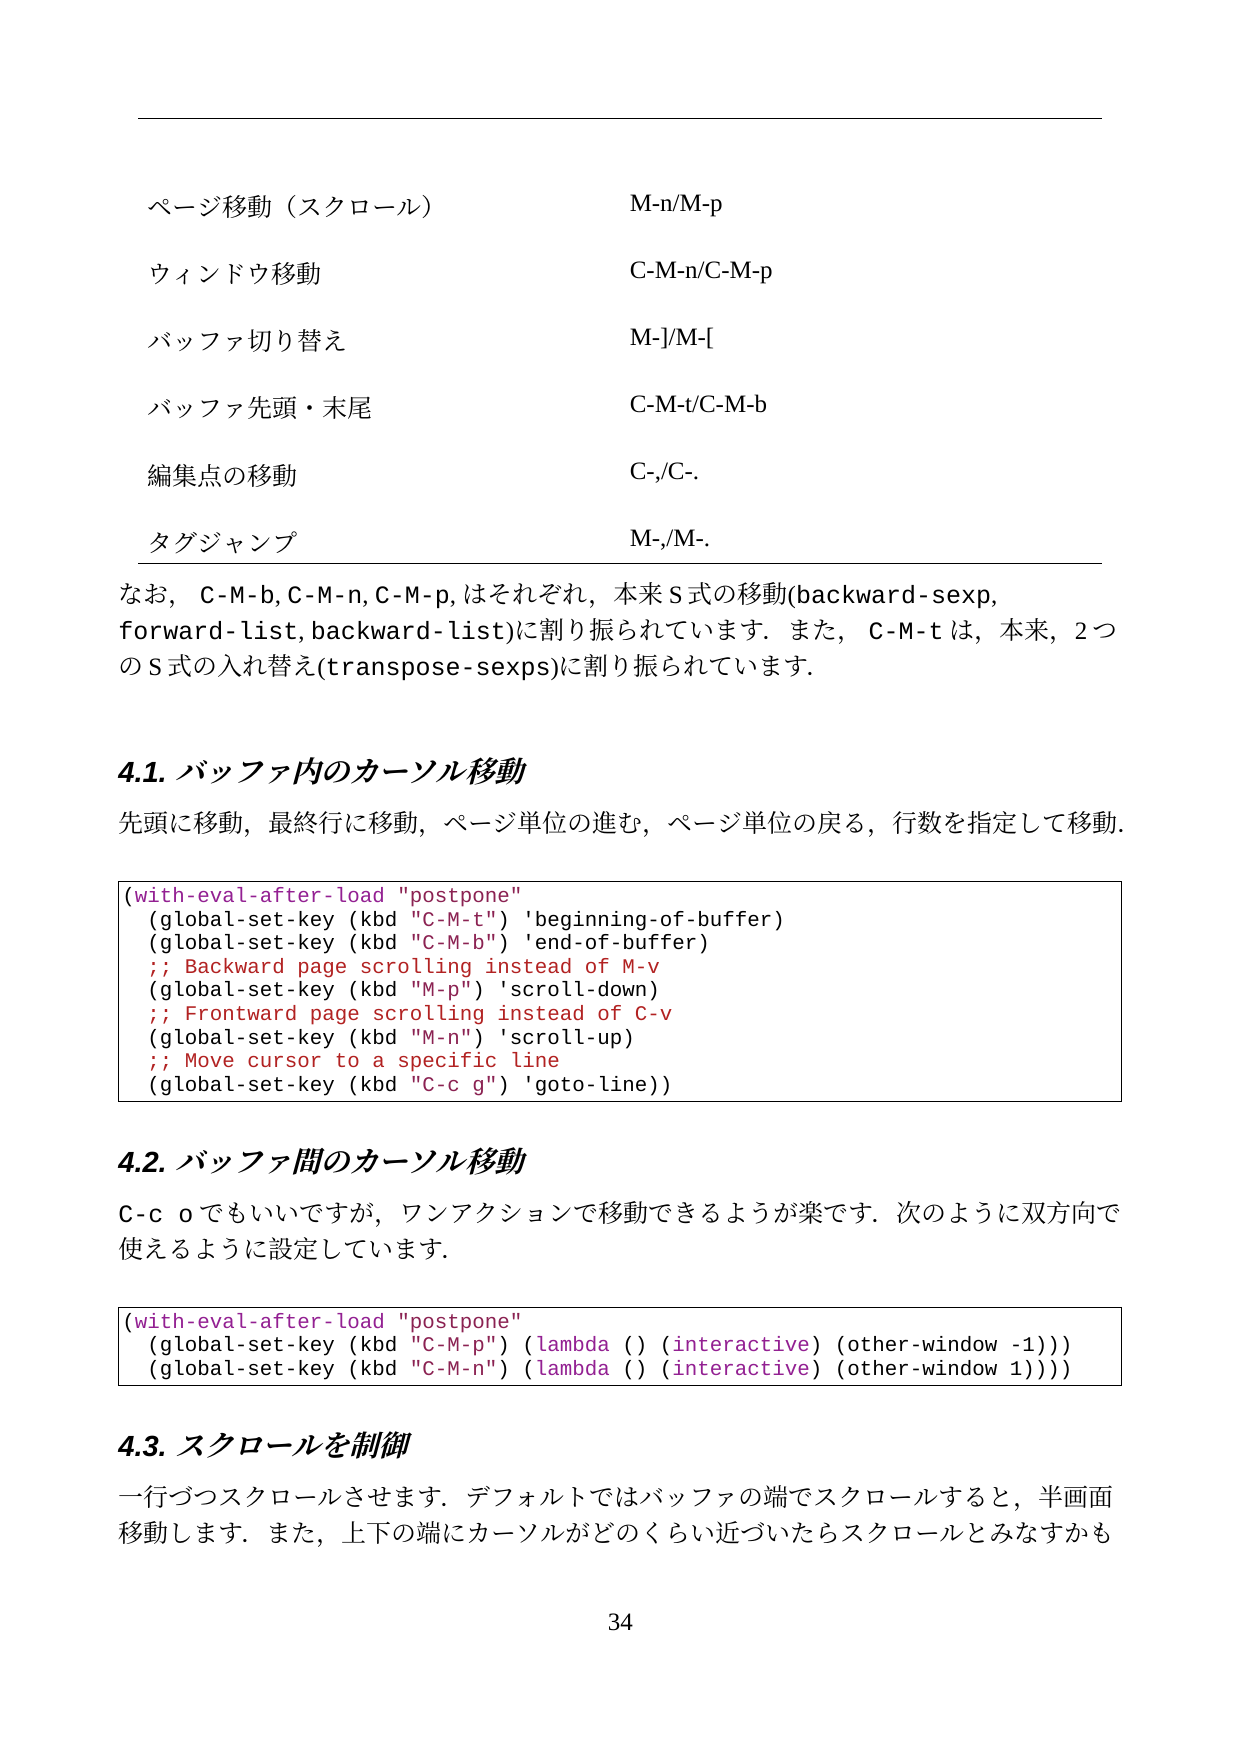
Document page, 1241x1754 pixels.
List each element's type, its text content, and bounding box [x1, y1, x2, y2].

table_cell C-M-n/C-M-p [620, 245, 1102, 313]
table_header [620, 119, 1102, 178]
table_cell C-,/C-. [620, 447, 1102, 514]
text (global-set-key (kbd "C-M-n") (lambda () (interactive) (other-window 1)))) [119, 1354, 1121, 1385]
table_cell M-]/M-[ [620, 313, 1102, 380]
text (with-eval-after-load "postpone" [119, 1308, 1121, 1331]
text C-c o でもいいですが，ワンアクションで移動できるようが楽です．次のように双方向で使えるように設定しています． [118, 1193, 1122, 1294]
subtitle バッファ内のカーソル移動 [118, 749, 1122, 791]
text (global-set-key (kbd "C-c g") 'goto-line)) [119, 1070, 1121, 1101]
table_cell タグジャンプ [138, 514, 620, 563]
text 先頭に移動，最終行に移動，ページ単位の進む，ページ単位の戻る，行数を指定して移動． [118, 804, 1122, 868]
text なお， C-M-b, C-M-n, C-M-p, はそれぞれ，本来S式の移動(backward-sexp, forward-list, backward-list)に割り振られています．また， C-M-t は，本来，2つのS式の入れ替え(transpose-sexps)に割り振られています． [118, 574, 1122, 712]
text (global-set-key (kbd "M-n") 'scroll-up) [119, 1023, 1121, 1046]
text (with-eval-after-load "postpone" [119, 882, 1121, 904]
text ;; Backward page scrolling instead of M-v [119, 952, 1121, 976]
text 一行づつスクロールさせます．デフォルトではバッファの端でスクロールすると，半画面移動します．また，上下の端にカーソルがどのくらい近づいたらスクロールとみなすかも [118, 1477, 1122, 1549]
text (global-set-key (kbd "M-p") 'scroll-down) [119, 976, 1121, 999]
table_cell ウィンドウ移動 [138, 245, 620, 313]
table_cell バッファ切り替え [138, 313, 620, 380]
text ;; Frontward page scrolling instead of C-v [119, 999, 1121, 1023]
table_cell ページ移動（スクロール） [138, 178, 620, 245]
table_cell C-M-t/C-M-b [620, 380, 1102, 447]
text (global-set-key (kbd "C-M-p") (lambda () (interactive) (other-window -1))) [119, 1331, 1121, 1354]
table_cell 編集点の移動 [138, 447, 620, 514]
table_cell バッファ先頭・末尾 [138, 380, 620, 447]
subtitle バッファ間のカーソル移動 [118, 1139, 1122, 1181]
table_header [138, 119, 620, 178]
subtitle スクロールを制御 [118, 1423, 1122, 1465]
table_cell M-n/M-p [620, 178, 1102, 245]
text (global-set-key (kbd "C-M-t") 'beginning-of-buffer) [119, 904, 1121, 928]
text ;; Move cursor to a specific line [119, 1046, 1121, 1070]
text (global-set-key (kbd "C-M-b") 'end-of-buffer) [119, 928, 1121, 952]
table_cell M-,/M-. [620, 514, 1102, 563]
